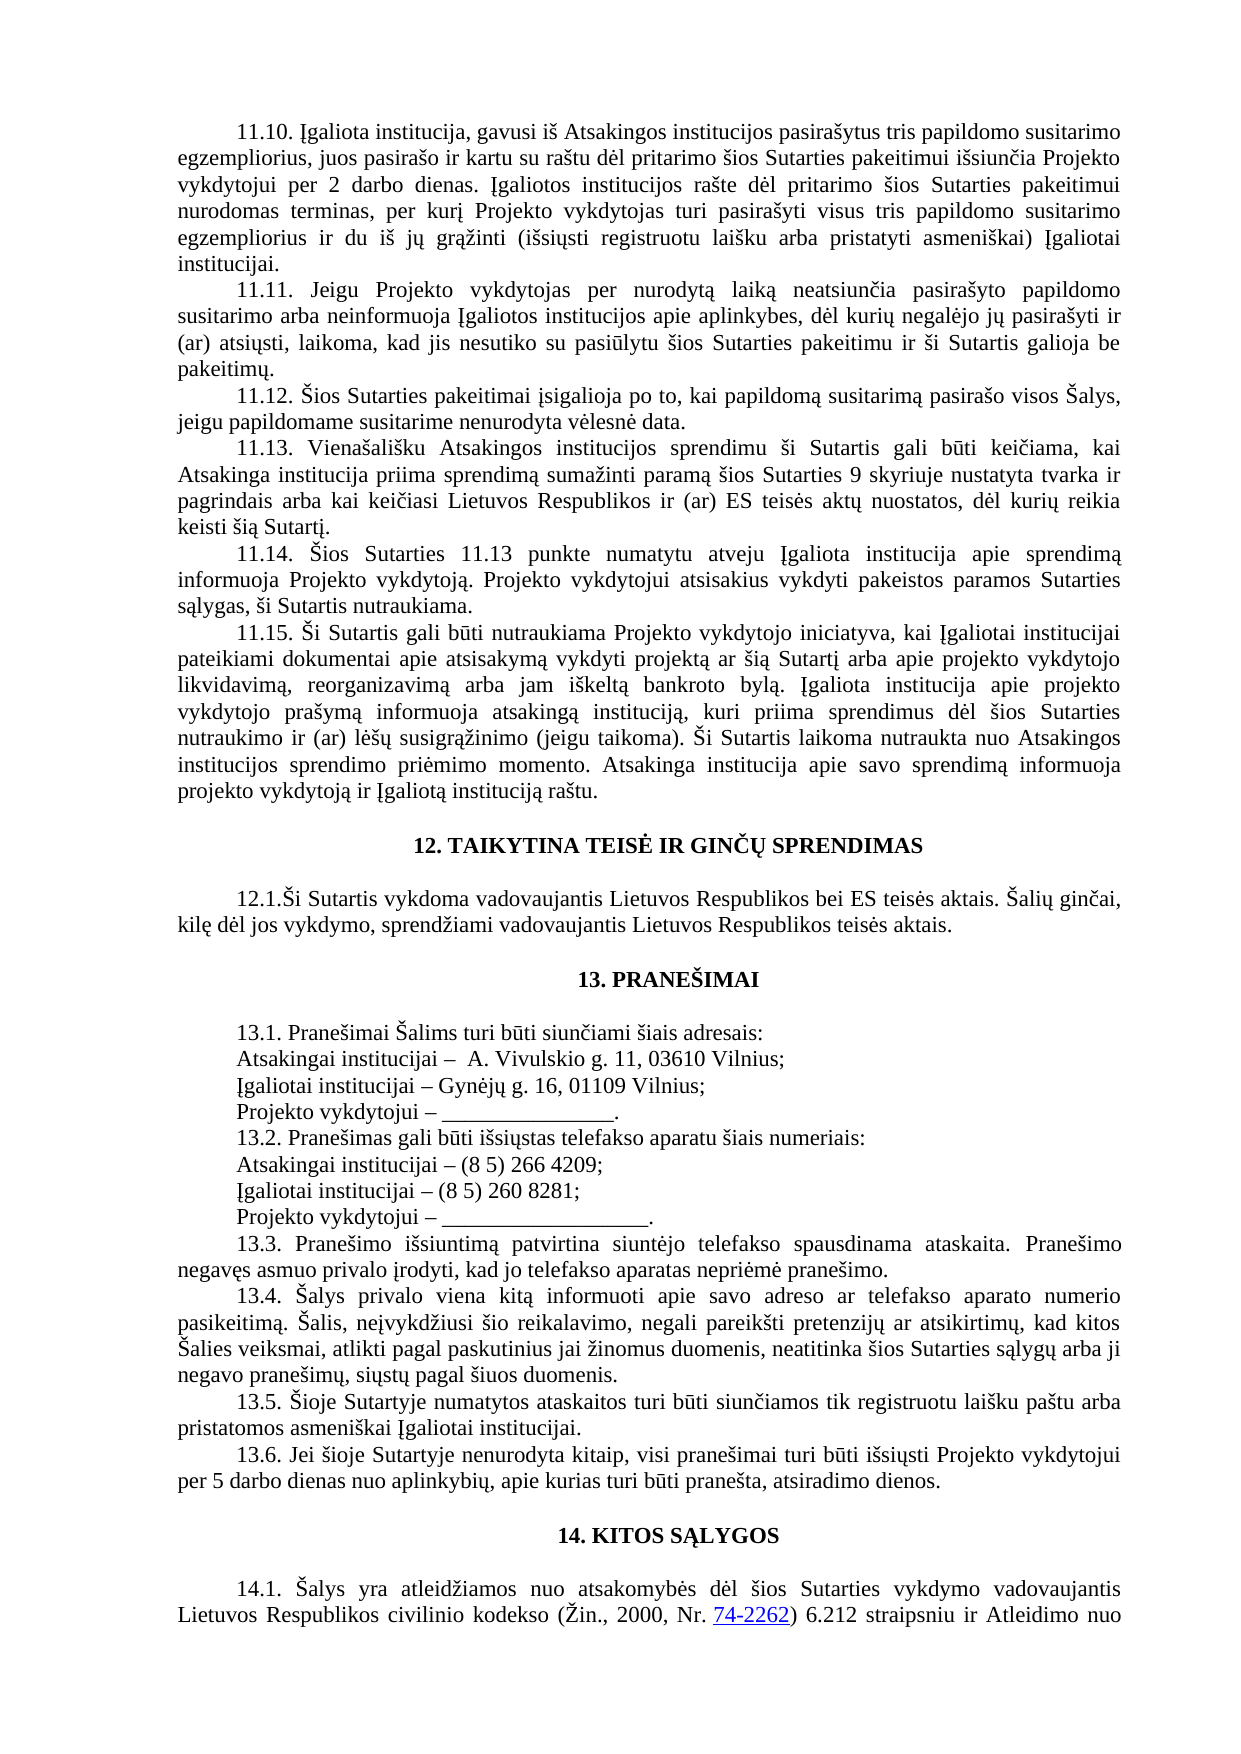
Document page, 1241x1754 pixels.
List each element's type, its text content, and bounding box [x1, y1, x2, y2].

text 13.1. Pranešimai Šalims turi būti siunčiami šiais adresais: [177, 1019, 1122, 1045]
text 11.10. Įgaliota institucija, gavusi iš Atsakingos institucijos pasirašytus tris papildomo susitarimo egzempliorius, juos pasirašo ir kartu su raštu dėl pritarimo šios Sutarties pakeitimui išsiunčia Projekto vykdytojui per 2 darbo dienas. Įgaliotos institucijos rašte dėl pritarimo šios Sutarties pakeitimui nurodomas terminas, per kurį Projekto vykdytojas turi pasirašyti visus tris papildomo susitarimo egzempliorius ir du iš jų grąžinti (išsiųsti registruotu laišku arba pristatyti asmeniškai) Įgaliotai institucijai. [177, 118, 1122, 276]
text 12. TAIKYTINA TEISĖ IR GINČŲ SPRENDIMAS [215, 832, 1122, 858]
text 11.14. Šios Sutarties 11.13 punkte numatytu atveju Įgaliota institucija apie sprendimą informuoja Projekto vykdytoją. Projekto vykdytojui atsisakius vykdyti pakeistos paramos Sutarties sąlygas, ši Sutartis nutraukiama. [177, 540, 1122, 619]
text 13.6. Jei šioje Sutartyje nenurodyta kitaip, visi pranešimai turi būti išsiųsti Projekto vykdytojui per 5 darbo dienas nuo aplinkybių, apie kurias turi būti pranešta, atsiradimo dienos. [177, 1441, 1122, 1493]
text 13.2. Pranešimas gali būti išsiųstas telefakso aparatu šiais numeriais: [177, 1124, 1122, 1151]
text 12.1.Ši Sutartis vykdoma vadovaujantis Lietuvos Respublikos bei ES teisės aktais. Šalių ginčai, kilę dėl jos vykdymo, sprendžiami vadovaujantis Lietuvos Respublikos teisės aktais. [177, 885, 1122, 937]
text 13.4. Šalys privalo viena kitą informuoti apie savo adreso ar telefakso aparato numerio pasikeitimą. Šalis, neįvykdžiusi šio reikalavimo, negali pareikšti pretenzijų ar atsikirtimų, kad kitos Šalies veiksmai, atlikti pagal paskutinius jai žinomus duomenis, neatitinka šios Sutarties sąlygų arba ji negavo pranešimų, siųstų pagal šiuos duomenis. [177, 1282, 1122, 1388]
text 13.5. Šioje Sutartyje numatytos ataskaitos turi būti siunčiamos tik registruotu laišku paštu arba pristatomos asmeniškai Įgaliotai institucijai. [177, 1388, 1122, 1441]
text 11.15. Ši Sutartis gali būti nutraukiama Projekto vykdytojo iniciatyva, kai Įgaliotai institucijai pateikiami dokumentai apie atsisakymą vykdyti projektą ar šią Sutartį arba apie projekto vykdytojo likvidavimą, reorganizavimą arba jam iškeltą bankroto bylą. Įgaliota institucija apie projekto vykdytojo prašymą informuoja atsakingą instituciją, kuri priima sprendimus dėl šios Sutarties nutraukimo ir (ar) lėšų susigrąžinimo (jeigu taikoma). Ši Sutartis laikoma nutraukta nuo Atsakingos institucijos sprendimo priėmimo momento. Atsakinga institucija apie savo sprendimą informuoja projekto vykdytoją ir Įgaliotą instituciją raštu. [177, 619, 1122, 803]
text 13.3. Pranešimo išsiuntimą patvirtina siuntėjo telefakso spausdinama ataskaita. Pranešimo negavęs asmuo privalo įrodyti, kad jo telefakso aparatas nepriėmė pranešimo. [177, 1230, 1122, 1282]
text Projekto vykdytojui – __________________. [177, 1203, 1122, 1230]
text 11.11. Jeigu Projekto vykdytojas per nurodytą laiką neatsiunčia pasirašyto papildomo susitarimo arba neinformuoja Įgaliotos institucijos apie aplinkybes, dėl kurių negalėjo jų pasirašyti ir (ar) atsiųsti, laikoma, kad jis nesutiko su pasiūlytu šios Sutarties pakeitimu ir ši Sutartis galioja be pakeitimų. [177, 276, 1122, 382]
text Atsakingai institucijai – A. Vivulskio g. 11, 03610 Vilnius; [177, 1045, 1122, 1072]
text 11.13. Vienašališku Atsakingos institucijos sprendimu ši Sutartis gali būti keičiama, kai Atsakinga institucija priima sprendimą sumažinti paramą šios Sutarties 9 skyriuje nustatyta tvarka ir pagrindais arba kai keičiasi Lietuvos Respublikos ir (ar) ES teisės aktų nuostatos, dėl kurių reikia keisti šią Sutartį. [177, 434, 1122, 540]
text 13. PRANEŠIMAI [215, 966, 1122, 993]
text Atsakingai institucijai – (8 5) 266 4209; [177, 1151, 1122, 1177]
text Įgaliotai institucijai – (8 5) 260 8281; [177, 1177, 1122, 1203]
text Įgaliotai institucijai – Gynėjų g. 16, 01109 Vilnius; [177, 1072, 1122, 1098]
text 14. KITOS SĄLYGOS [215, 1522, 1122, 1548]
text 14.1. Šalys yra atleidžiamos nuo atsakomybės dėl šios Sutarties vykdymo vadovaujantis Lietuvos Respublikos civilinio kodekso (Žin., 2000, Nr. 74-2262) 6.212 straipsniu ir Atleidimo nuo [177, 1575, 1122, 1627]
text 11.12. Šios Sutarties pakeitimai įsigalioja po to, kai papildomą susitarimą pasirašo visos Šalys, jeigu papildomame susitarime nenurodyta vėlesnė data. [177, 382, 1122, 434]
text Projekto vykdytojui – _______________. [177, 1098, 1122, 1124]
